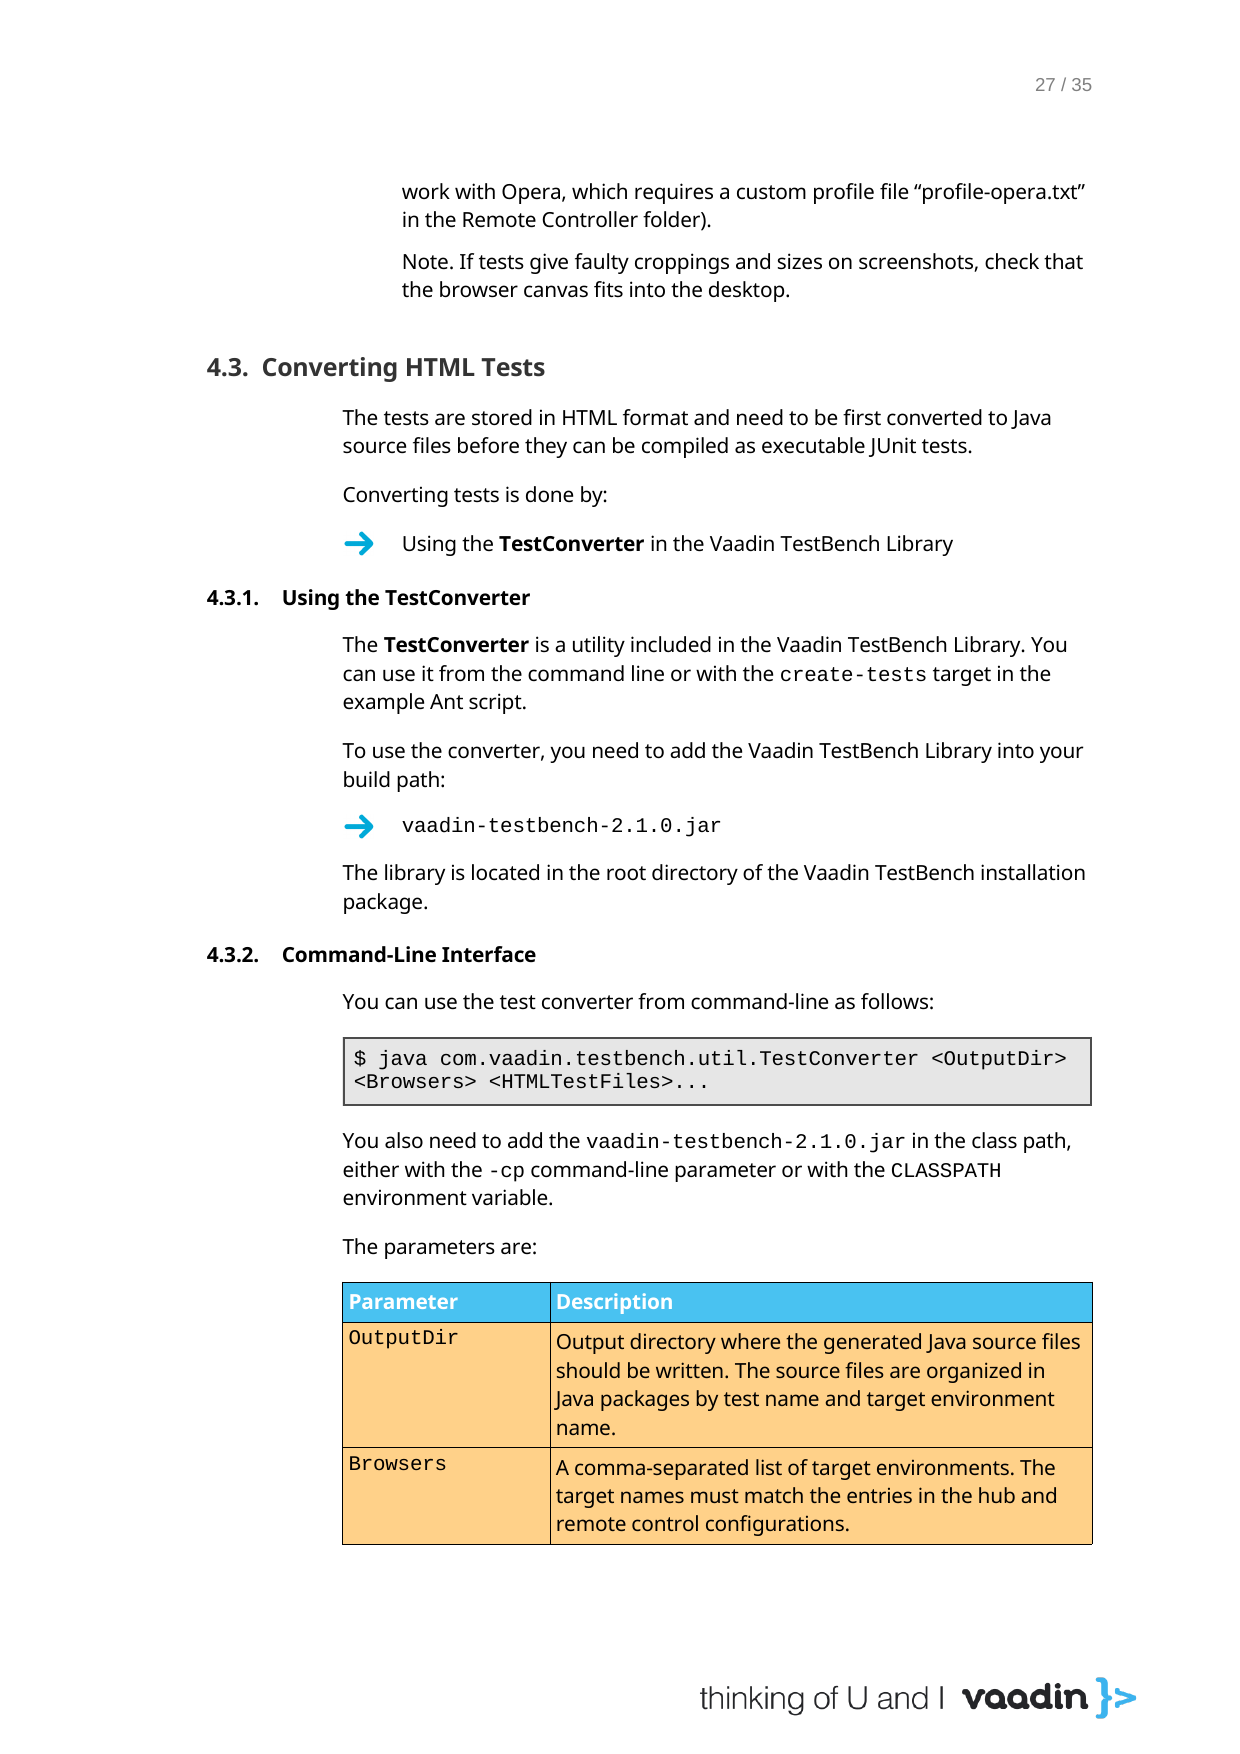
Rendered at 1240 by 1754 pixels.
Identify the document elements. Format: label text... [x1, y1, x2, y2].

picture [364, 814, 374, 824]
picture [343, 814, 363, 839]
table_header Parameter [343, 1283, 550, 1322]
text Note. If tests give faulty croppings and sizes on screenshots, check that the browser canvas fits into the desktop. [402, 247, 1092, 304]
picture [699, 1673, 1139, 1721]
text work with Opera, which requires a custom profile file “profile-opera.txt” in the Remote Controller folder). [402, 177, 1092, 234]
text You also need to add the vaadin-testbench-2.1.0.jar in the class path, either with the -cp command-line parameter or with the CLASSPATH environment variable. [342, 1126, 1092, 1212]
table_cell A comma-separated list of target environments. The target names must match the entries in the hub and remote control configurations. [551, 1448, 1092, 1544]
text The tests are stored in HTML format and need to be first converted to Java source files before they can be compiled as executable JUnit tests. [342, 403, 1092, 460]
text The parameters are: [342, 1232, 1092, 1261]
table_cell Browsers [343, 1448, 550, 1544]
picture [364, 546, 374, 556]
subtitle Converting HTML Tests [207, 350, 1092, 384]
subtitle Command-Line Interface [207, 940, 1092, 969]
list vaadin-testbench-2.1.0.jar [374, 814, 1092, 839]
table_cell OutputDir [343, 1323, 550, 1447]
text The library is located in the root directory of the Vaadin TestBench installation package. [342, 858, 1092, 915]
picture [364, 531, 374, 541]
picture [364, 829, 374, 839]
table_cell Output directory where the generated Java source files should be written. The source files are organized in Java packages by test name and target environment name. [551, 1323, 1092, 1447]
list Using the TestConverter in the Vaadin TestBench Library [342, 529, 1092, 558]
picture [343, 531, 363, 556]
text The TestConverter is a utility included in the Vaadin TestBench Library. You can use it from the command line or with the create-tests target in the example Ant script. [342, 630, 1092, 716]
text Converting tests is done by: [342, 480, 1092, 509]
table_header Description [551, 1283, 1092, 1322]
text You can use the test converter from command-line as follows: [342, 987, 1092, 1016]
text To use the converter, you need to add the Vaadin TestBench Library into your build path: [342, 736, 1092, 793]
subtitle Using the TestConverter [207, 583, 1092, 611]
text $ java com.vaadin.testbench.util.TestConverter <OutputDir> <Browsers> <HTMLTestFiles>... [345, 1039, 1090, 1104]
